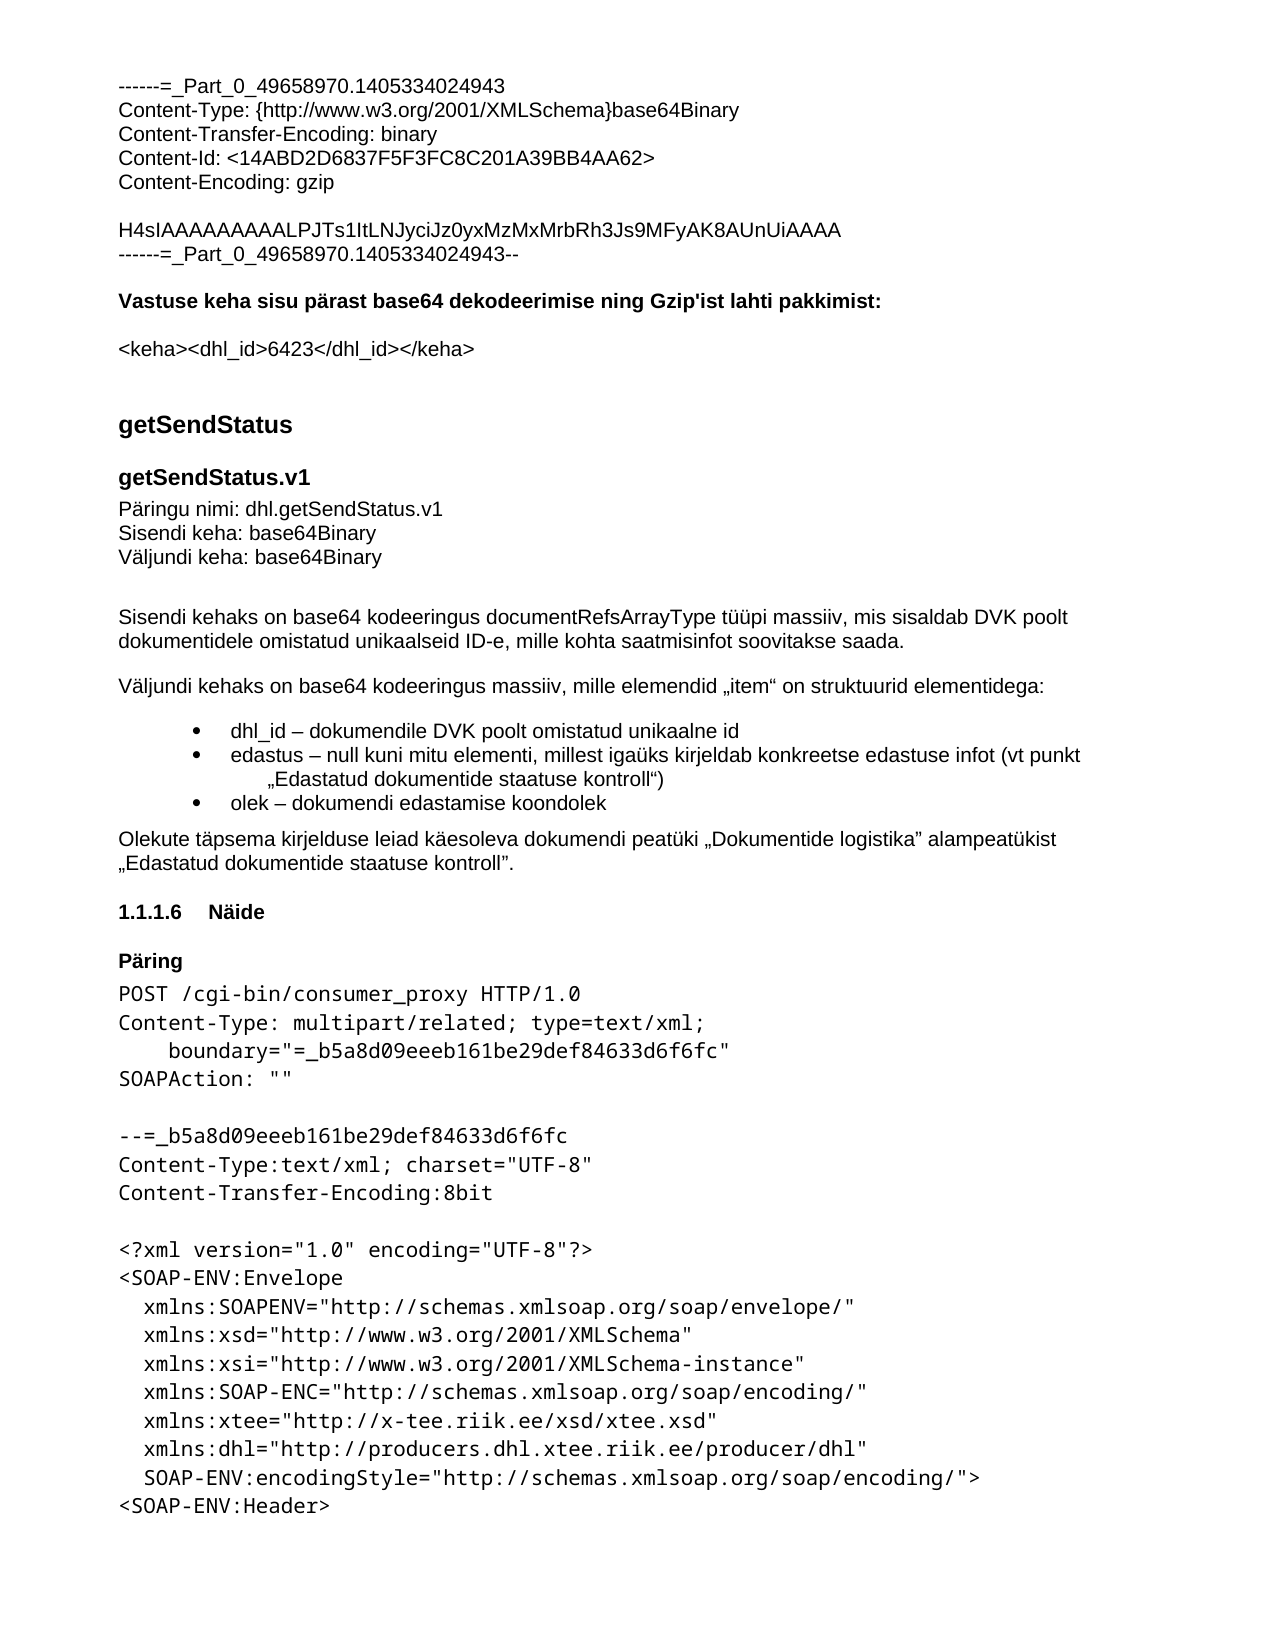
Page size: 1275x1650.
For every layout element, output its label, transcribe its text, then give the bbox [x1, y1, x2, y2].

text ------=_Part_0_49658970.1405334024943 [118, 74, 1157, 98]
text boundary="=_b5a8d09eeeb161be29def84633d6f6fc" [118, 1036, 1157, 1064]
text POST /cgi-bin/consumer_proxy HTTP/1.0 [118, 979, 1157, 1008]
text <SOAP-ENV:Header> [118, 1491, 1157, 1519]
text Olekute täpsema kirjelduse leiad käesoleva dokumendi peatüki „Dokumentide logistika” alampeatükist „Edastatud dokumentide staatuse kontroll”. [118, 827, 1157, 875]
text SOAP-ENV:encodingStyle="http://schemas.xmlsoap.org/soap/encoding/"> [118, 1463, 1157, 1491]
list olek – dokumendi edastamise koondolek [193, 791, 1157, 814]
subtitle getSendStatus.v1 [118, 464, 1157, 490]
text xmlns:xsi="http://www.w3.org/2001/XMLSchema-instance" [118, 1349, 1157, 1377]
text xmlns:SOAPENV="http://schemas.xmlsoap.org/soap/envelope/" [118, 1292, 1157, 1320]
text Content-Transfer-Encoding: binary [118, 122, 1157, 146]
text xmlns:dhl="http://producers.dhl.xtee.riik.ee/producer/dhl" [118, 1434, 1157, 1463]
text Vastuse keha sisu pärast base64 dekodeerimise ning Gzip'ist lahti pakkimist: [118, 289, 1157, 313]
list dhl_id – dokumendile DVK poolt omistatud unikaalne id [193, 718, 1157, 742]
text SOAPAction: "" [118, 1064, 1157, 1093]
text Sisendi kehaks on base64 kodeeringus documentRefsArrayType tüüpi massiiv, mis sisaldab DVK poolt dokumentidele omistatud unikaalseid ID-e, mille kohta saatmisinfot soovitakse saada. [118, 605, 1157, 653]
text <keha><dhl_id>6423</dhl_id></keha> [118, 337, 1157, 361]
text xmlns:xsd="http://www.w3.org/2001/XMLSchema" [118, 1320, 1157, 1349]
text Sisendi keha: base64Binary [118, 521, 1157, 544]
text <SOAP-ENV:Envelope [118, 1263, 1157, 1292]
subtitle getSendStatus [118, 410, 1157, 439]
text xmlns:SOAP-ENC="http://schemas.xmlsoap.org/soap/encoding/" [118, 1377, 1157, 1406]
text Väljundi keha: base64Binary [118, 544, 1157, 568]
text --=_b5a8d09eeeb161be29def84633d6f6fc [118, 1121, 1157, 1150]
subtitle Päring [118, 949, 1157, 973]
text H4sIAAAAAAAAALPJTs1ItLNJyciJz0yxMzMxMrbRh3Js9MFyAK8AUnUiAAAA [118, 217, 1157, 241]
list edastus – null kuni mitu elementi, millest igaüks kirjeldab konkreetse edastuse infot (vt punkt „Edastatud dokumentide staatuse kontroll“) [193, 742, 1157, 791]
text Väljundi kehaks on base64 kodeeringus massiiv, mille elemendid „item“ on struktuurid elementidega: [118, 674, 1157, 698]
text Content-Transfer-Encoding:8bit [118, 1178, 1157, 1207]
text Content-Type: {http://www.w3.org/2001/XMLSchema}base64Binary [118, 98, 1157, 122]
text <?xml version="1.0" encoding="UTF-8"?> [118, 1235, 1157, 1263]
text Content-Type:text/xml; charset="UTF-8" [118, 1150, 1157, 1178]
text xmlns:xtee="http://x-tee.riik.ee/xsd/xtee.xsd" [118, 1406, 1157, 1434]
subtitle Näide [118, 900, 1157, 924]
text Content-Id: <14ABD2D6837F5F3FC8C201A39BB4AA62> [118, 146, 1157, 169]
text ------=_Part_0_49658970.1405334024943-- [118, 241, 1157, 265]
text Content-Type: multipart/related; type=text/xml; [118, 1008, 1157, 1036]
text Päringu nimi: dhl.getSendStatus.v1 [118, 497, 1157, 521]
text Content-Encoding: gzip [118, 169, 1157, 193]
